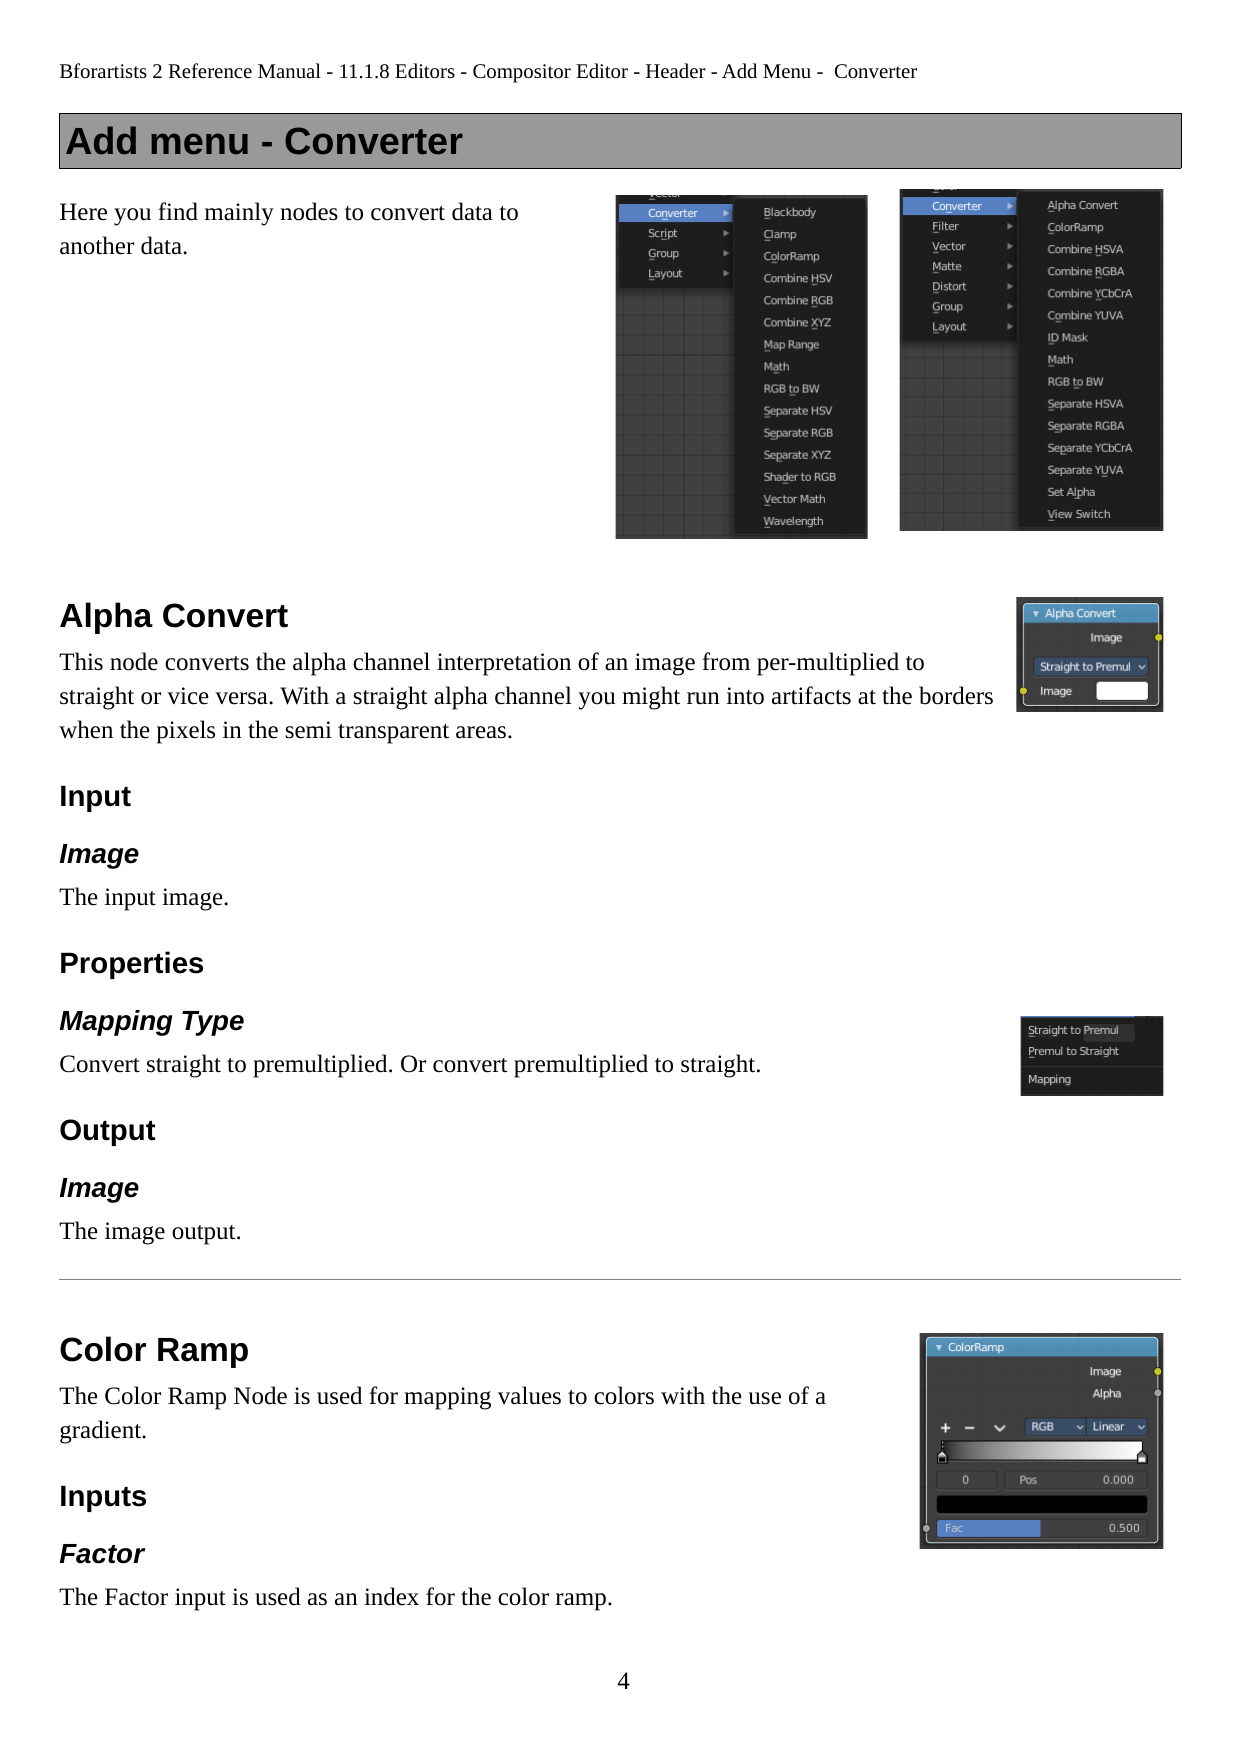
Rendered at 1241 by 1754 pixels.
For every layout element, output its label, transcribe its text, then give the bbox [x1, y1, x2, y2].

picture [615, 195, 868, 539]
subtitle Mapping Type [59, 1005, 1181, 1037]
subtitle Alpha Convert [59, 595, 1181, 634]
text Here you find mainly nodes to convert data to another data. [59, 197, 615, 260]
text The image output. [59, 1216, 1181, 1244]
picture [1020, 1016, 1164, 1096]
text Convert straight to premultiplied. Or convert premultiplied to straight. [59, 1049, 1020, 1078]
picture [1016, 597, 1164, 712]
subtitle Color Ramp [59, 1330, 1181, 1368]
picture [919, 1333, 1164, 1549]
text The input image. [59, 882, 1181, 911]
text The Factor input is used as an index for the color ramp. [59, 1582, 1181, 1611]
picture [899, 189, 1164, 531]
subtitle Properties [59, 946, 1181, 980]
subtitle Input [59, 779, 1181, 813]
subtitle [1164, 1479, 1181, 1513]
subtitle Output [59, 1113, 1181, 1146]
text [868, 197, 899, 260]
subtitle Factor [59, 1538, 1181, 1570]
subtitle Image [59, 838, 1181, 870]
text This node converts the alpha channel interpretation of an image from per-multiplied to straight or vice versa. With a straight alpha channel you might run into artifacts at the borders when the pixels in the semi transparent areas. [59, 647, 1181, 744]
subtitle Image [59, 1171, 1181, 1203]
subtitle Inputs [59, 1479, 919, 1513]
table_header Add menu - Converter [60, 114, 1181, 168]
text The Color Ramp Node is used for mapping values to colors with the use of a gradient. [59, 1381, 919, 1444]
